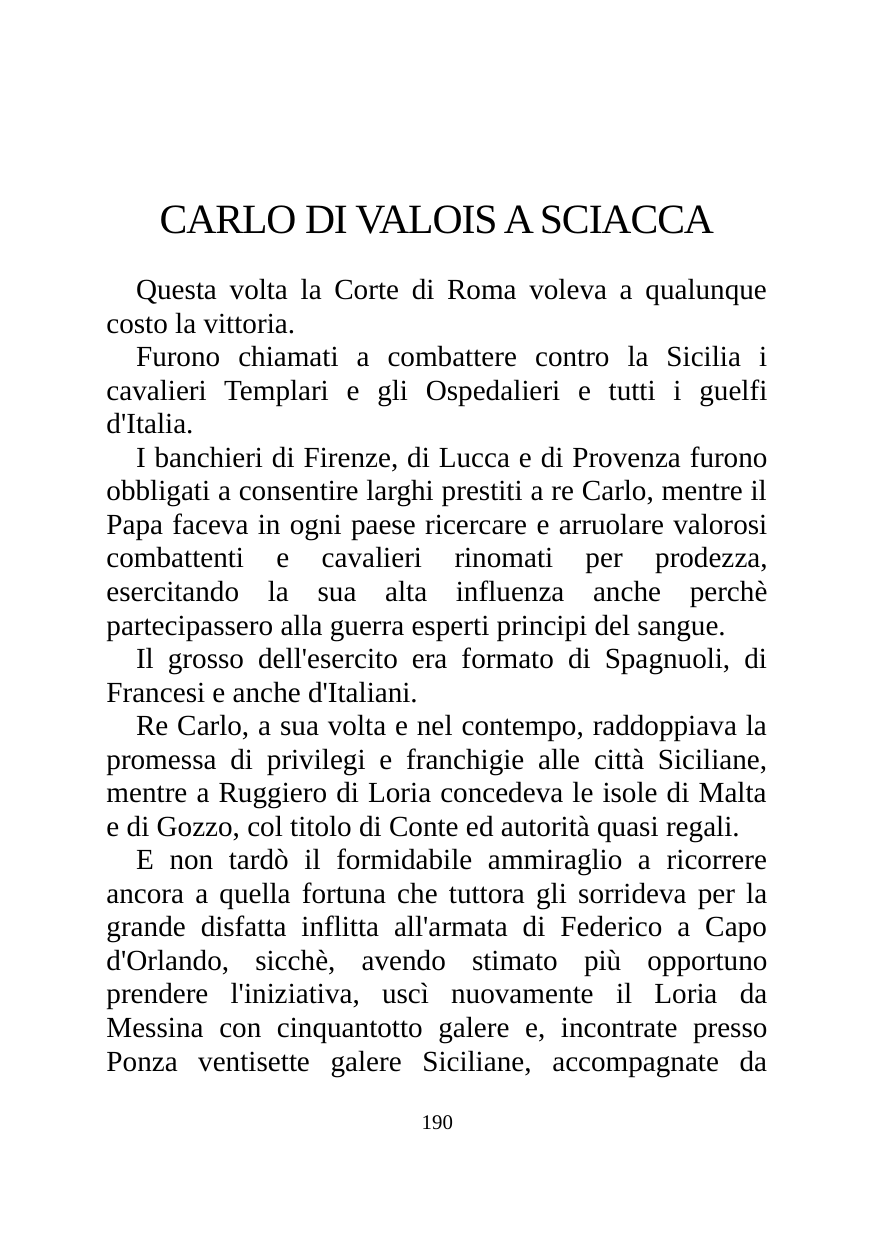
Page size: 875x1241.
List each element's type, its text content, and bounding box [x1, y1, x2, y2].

text Questa volta la Corte di Roma voleva a qualunque costo la vittoria. [106, 272, 768, 339]
text I banchieri di Firenze, di Lucca e di Provenza furono obbligati a consentire larghi prestiti a re Carlo, mentre il Papa faceva in ogni paese ricercare e arruolare valorosi combattenti e cavalieri rinomati per prodezza, esercitando la sua alta influenza anche perchè partecipassero alla guerra esperti principi del sangue. [106, 440, 768, 641]
text Il grosso dell'esercito era formato di Spagnuoli, di Francesi e anche d'Italiani. [106, 641, 768, 708]
subtitle CARLO DI VALOIS A SCIACCA [106, 195, 768, 243]
text E non tardò il formidabile ammiraglio a ricorrere ancora a quella fortuna che tuttora gli sorrideva per la grande disfatta inflitta all'armata di Federico a Capo d'Orlando, sicchè, avendo stimato più opportuno prendere l'iniziativa, uscì nuovamente il Loria da Messina con cinquantotto galere e, incontrate presso Ponza ventisette galere Siciliane, accompagnate da [106, 842, 768, 1077]
text Re Carlo, a sua volta e nel contempo, raddoppiava la promessa di privilegi e franchigie alle città Siciliane, mentre a Ruggiero di Loria concedeva le isole di Malta e di Gozzo, col titolo di Conte ed autorità quasi regali. [106, 708, 768, 842]
text Furono chiamati a combattere contro la Sicilia i cavalieri Templari e gli Ospedalieri e tutti i guelfi d'Italia. [106, 339, 768, 440]
